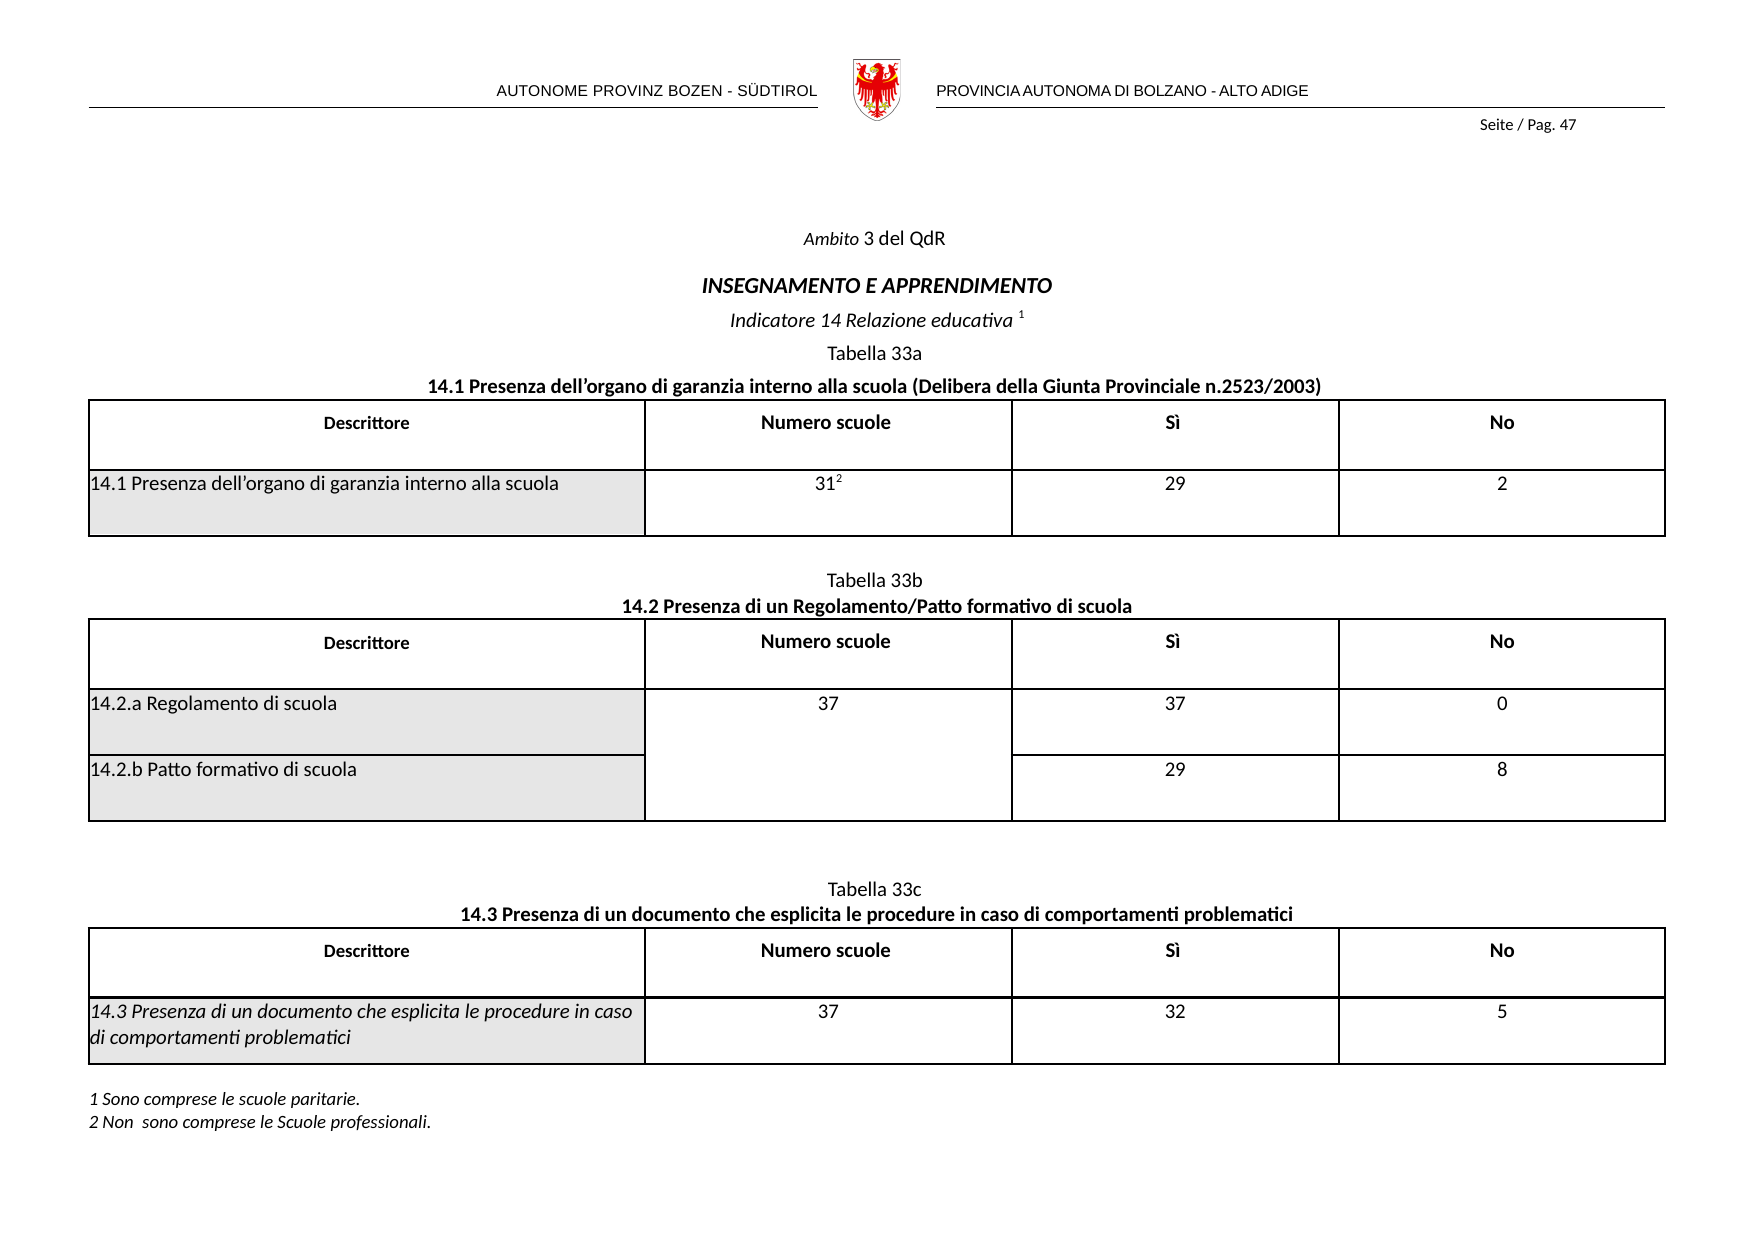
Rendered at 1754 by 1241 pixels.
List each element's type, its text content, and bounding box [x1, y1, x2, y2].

table_cell Sì [1013, 401, 1338, 468]
text Tabella 33b [95, 559, 1659, 593]
table_header No [1340, 620, 1664, 688]
table_cell 29 [1013, 756, 1338, 820]
text 2 Non sono comprese le Scuole professionali. [88, 1111, 1665, 1133]
table_header Sì [1013, 620, 1338, 688]
table_cell 32 [1013, 999, 1338, 1063]
text Tabella 33c [95, 868, 1659, 901]
table_cell 37 [646, 690, 1011, 820]
table_cell 14.2.a Regolamento di scuola [90, 690, 644, 754]
text 1 Sono comprese le scuole paritarie. [88, 1088, 1665, 1111]
table_cell Numero scuole [646, 401, 1011, 468]
picture [853, 59, 901, 121]
table_cell 29 [1013, 471, 1338, 534]
table_header Descrittore [90, 929, 644, 996]
table_cell 14.2.b Patto formativo di scuola [90, 756, 644, 820]
table_header Numero scuole [646, 620, 1011, 688]
table_cell 14.1 Presenza dell’organo di garanzia interno alla scuola [90, 471, 644, 534]
table_cell 14.3 Presenza di un documento che esplicita le procedure in caso di comportamenti problematici [90, 999, 644, 1063]
table_header Ambito 3 del QdR INSEGNAMENTO E APPRENDIMENTO Indicatore 14 Relazione educativa 1 Tabella 33a 14.1 Presenza dell’organo di garanzia interno alla scuola (Delibera della Giunta Provinciale n.2523/2003) [89, 225, 1665, 399]
table_cell 37 [646, 999, 1011, 1063]
text 14.2 Presenza di un Regolamento/Patto formativo di scuola [88, 593, 1665, 618]
table_cell 37 [1013, 690, 1338, 754]
table_header No [1340, 929, 1664, 996]
text 14.3 Presenza di un documento che esplicita le procedure in caso di comportamenti problematici [88, 901, 1665, 927]
table_header Numero scuole [646, 929, 1011, 996]
table_cell 5 [1340, 999, 1664, 1063]
table_cell 8 [1340, 756, 1664, 820]
table_cell 312 [646, 471, 1011, 534]
table_cell 2 [1340, 471, 1664, 534]
table_cell 0 [1340, 690, 1664, 754]
table_header Sì [1013, 929, 1338, 996]
table_header Descrittore [90, 620, 644, 688]
table_cell No [1340, 401, 1664, 468]
table_cell Descrittore [90, 401, 644, 468]
